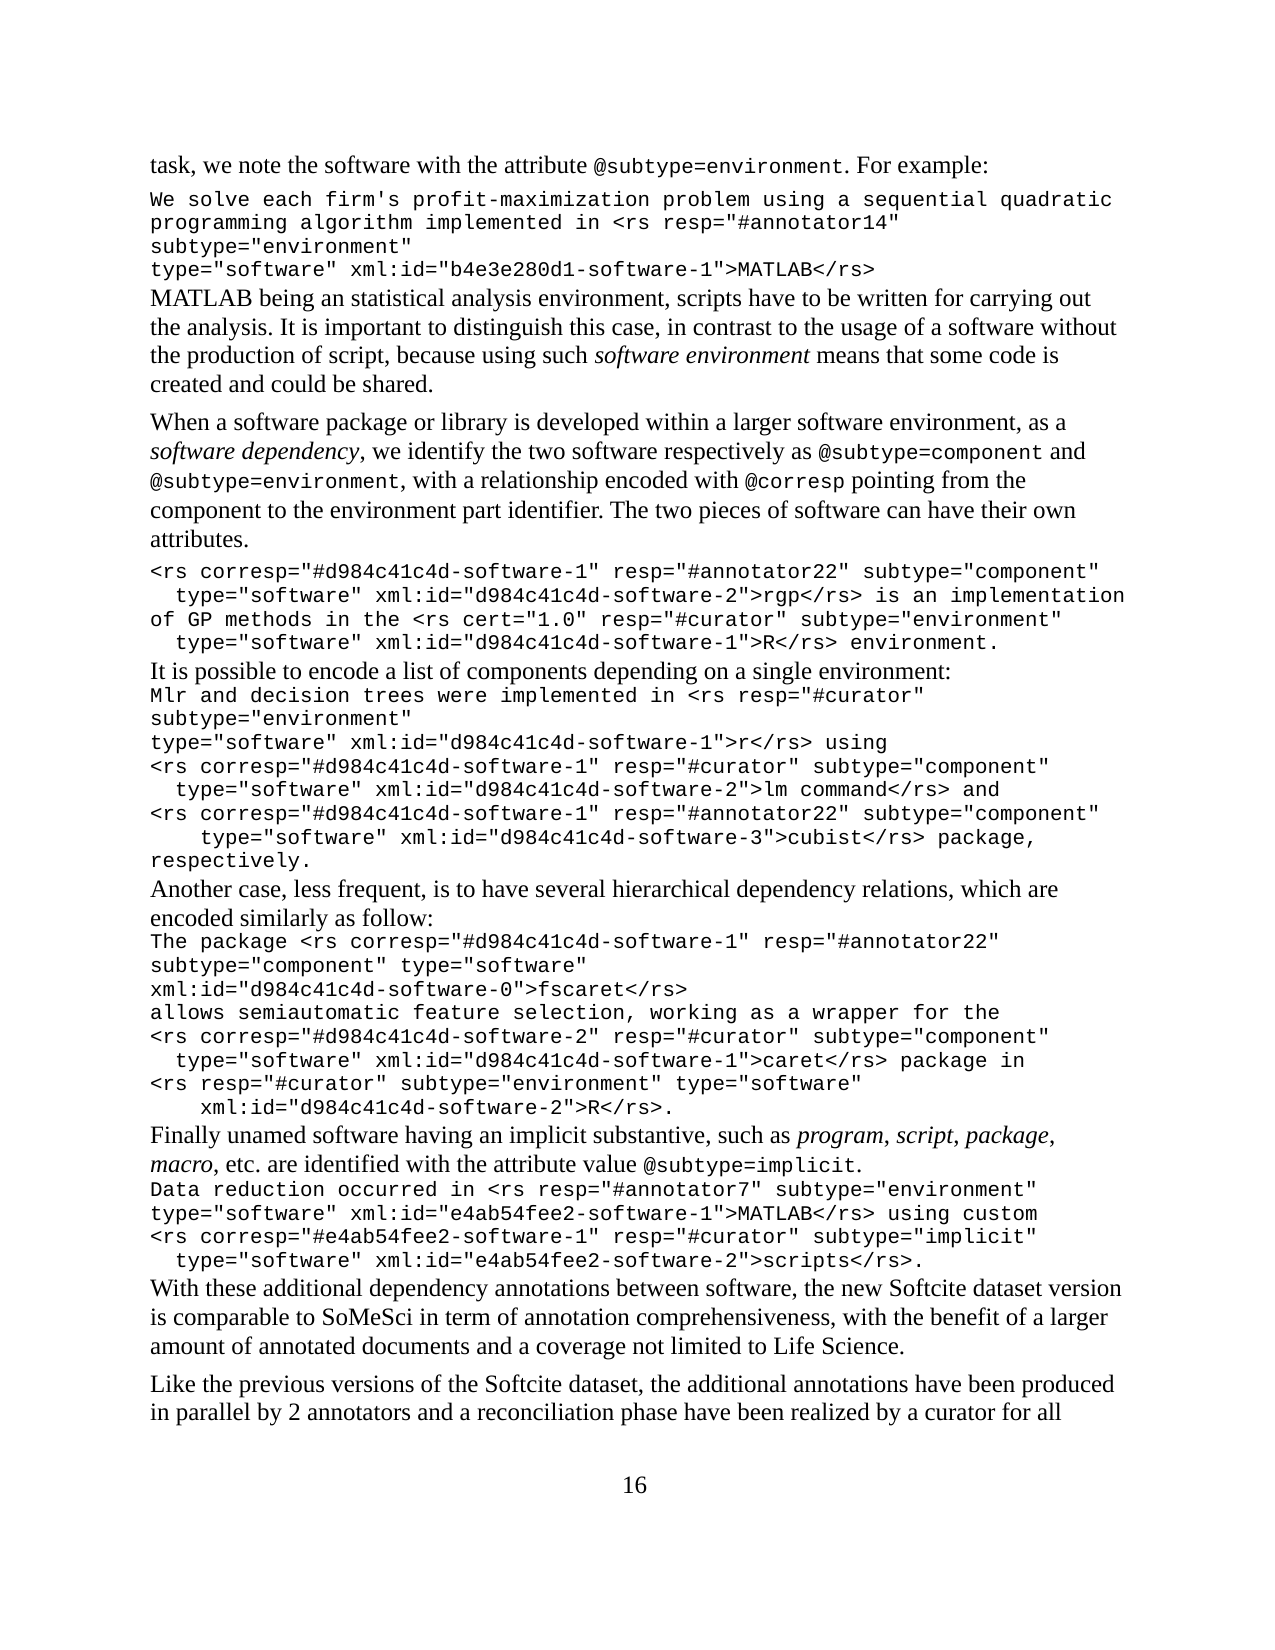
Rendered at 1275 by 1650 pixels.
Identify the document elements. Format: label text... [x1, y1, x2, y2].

text Mlr and decision trees were implemented in <rs resp="#curator" subtype="environment" [150, 685, 1125, 732]
text type="software" xml:id="e4ab54fee2-software-1">MATLAB</rs> using custom [150, 1203, 1125, 1226]
text The package <rs corresp="#d984c41c4d-software-1" resp="#annotator22" [150, 931, 1125, 955]
text <rs corresp="#d984c41c4d-software-1" resp="#annotator22" subtype="component" [150, 561, 1125, 585]
text Another case, less frequent, is to have several hierarchical dependency relations, which are encoded similarly as follow: [150, 874, 1125, 931]
text It is possible to encode a list of components depending on a single environment: [150, 656, 1125, 685]
text <rs corresp="#d984c41c4d-software-2" resp="#curator" subtype="component" [150, 1026, 1125, 1050]
text <rs resp="#curator" subtype="environment" type="software" [150, 1073, 1125, 1097]
text subtype="component" type="software" xml:id="d984c41c4d-software-0">fscaret</rs> [150, 955, 1125, 1002]
text type="software" xml:id="d984c41c4d-software-3">cubist</rs> package, respectively. [150, 827, 1125, 874]
text Finally unamed software having an implicit substantive, such as program, script, package, macro, etc. are identified with the attribute value @subtype=implicit. [150, 1121, 1125, 1179]
text <rs corresp="#e4ab54fee2-software-1" resp="#curator" subtype="implicit" [150, 1226, 1125, 1250]
text With these additional dependency annotations between software, the new Softcite dataset version is comparable to SoMeSci in term of annotation comprehensiveness, with the benefit of a larger amount of annotated documents and a coverage not limited to Life Science. [150, 1273, 1125, 1360]
text Like the previous versions of the Softcite dataset, the additional annotations have been produced in parallel by 2 annotators and a reconciliation phase have been realized by a curator for all [150, 1369, 1125, 1426]
text type="software" xml:id="d984c41c4d-software-2">lm command</rs> and [150, 779, 1125, 803]
text type="software" xml:id="d984c41c4d-software-1">caret</rs> package in [150, 1050, 1125, 1073]
text task, we note the software with the attribute @subtype=environment. For example: [150, 150, 1125, 179]
text allows semiautomatic feature selection, working as a wrapper for the [150, 1002, 1125, 1026]
text type="software" xml:id="d984c41c4d-software-1">R</rs> environment. [150, 632, 1125, 656]
text When a software package or library is developed within a larger software environment, as a software dependency, we identify the two software respectively as @subtype=component and @subtype=environment, with a relationship encoded with @corresp pointing from the component to the environment part identifier. The two pieces of software can have their own attributes. [150, 407, 1125, 552]
text of GP methods in the <rs cert="1.0" resp="#curator" subtype="environment" [150, 609, 1125, 632]
text type="software" xml:id="d984c41c4d-software-1">r</rs> using [150, 732, 1125, 756]
text type="software" xml:id="b4e3e280d1-software-1">MATLAB</rs> [150, 259, 1125, 283]
text xml:id="d984c41c4d-software-2">R</rs>. [150, 1097, 1125, 1121]
text programming algorithm implemented in <rs resp="#annotator14" subtype="environment" [150, 212, 1125, 259]
text type="software" xml:id="d984c41c4d-software-2">rgp</rs> is an implementation [150, 585, 1125, 609]
text Data reduction occurred in <rs resp="#annotator7" subtype="environment" [150, 1179, 1125, 1203]
text <rs corresp="#d984c41c4d-software-1" resp="#annotator22" subtype="component" [150, 803, 1125, 827]
text We solve each firm's profit-maximization problem using a sequential quadratic [150, 188, 1125, 212]
text type="software" xml:id="e4ab54fee2-software-2">scripts</rs>. [150, 1250, 1125, 1273]
text <rs corresp="#d984c41c4d-software-1" resp="#curator" subtype="component" [150, 756, 1125, 779]
text MATLAB being an statistical analysis environment, scripts have to be written for carrying out the analysis. It is important to distinguish this case, in contrast to the usage of a software without the production of script, because using such software environment means that some code is created and could be shared. [150, 283, 1125, 398]
